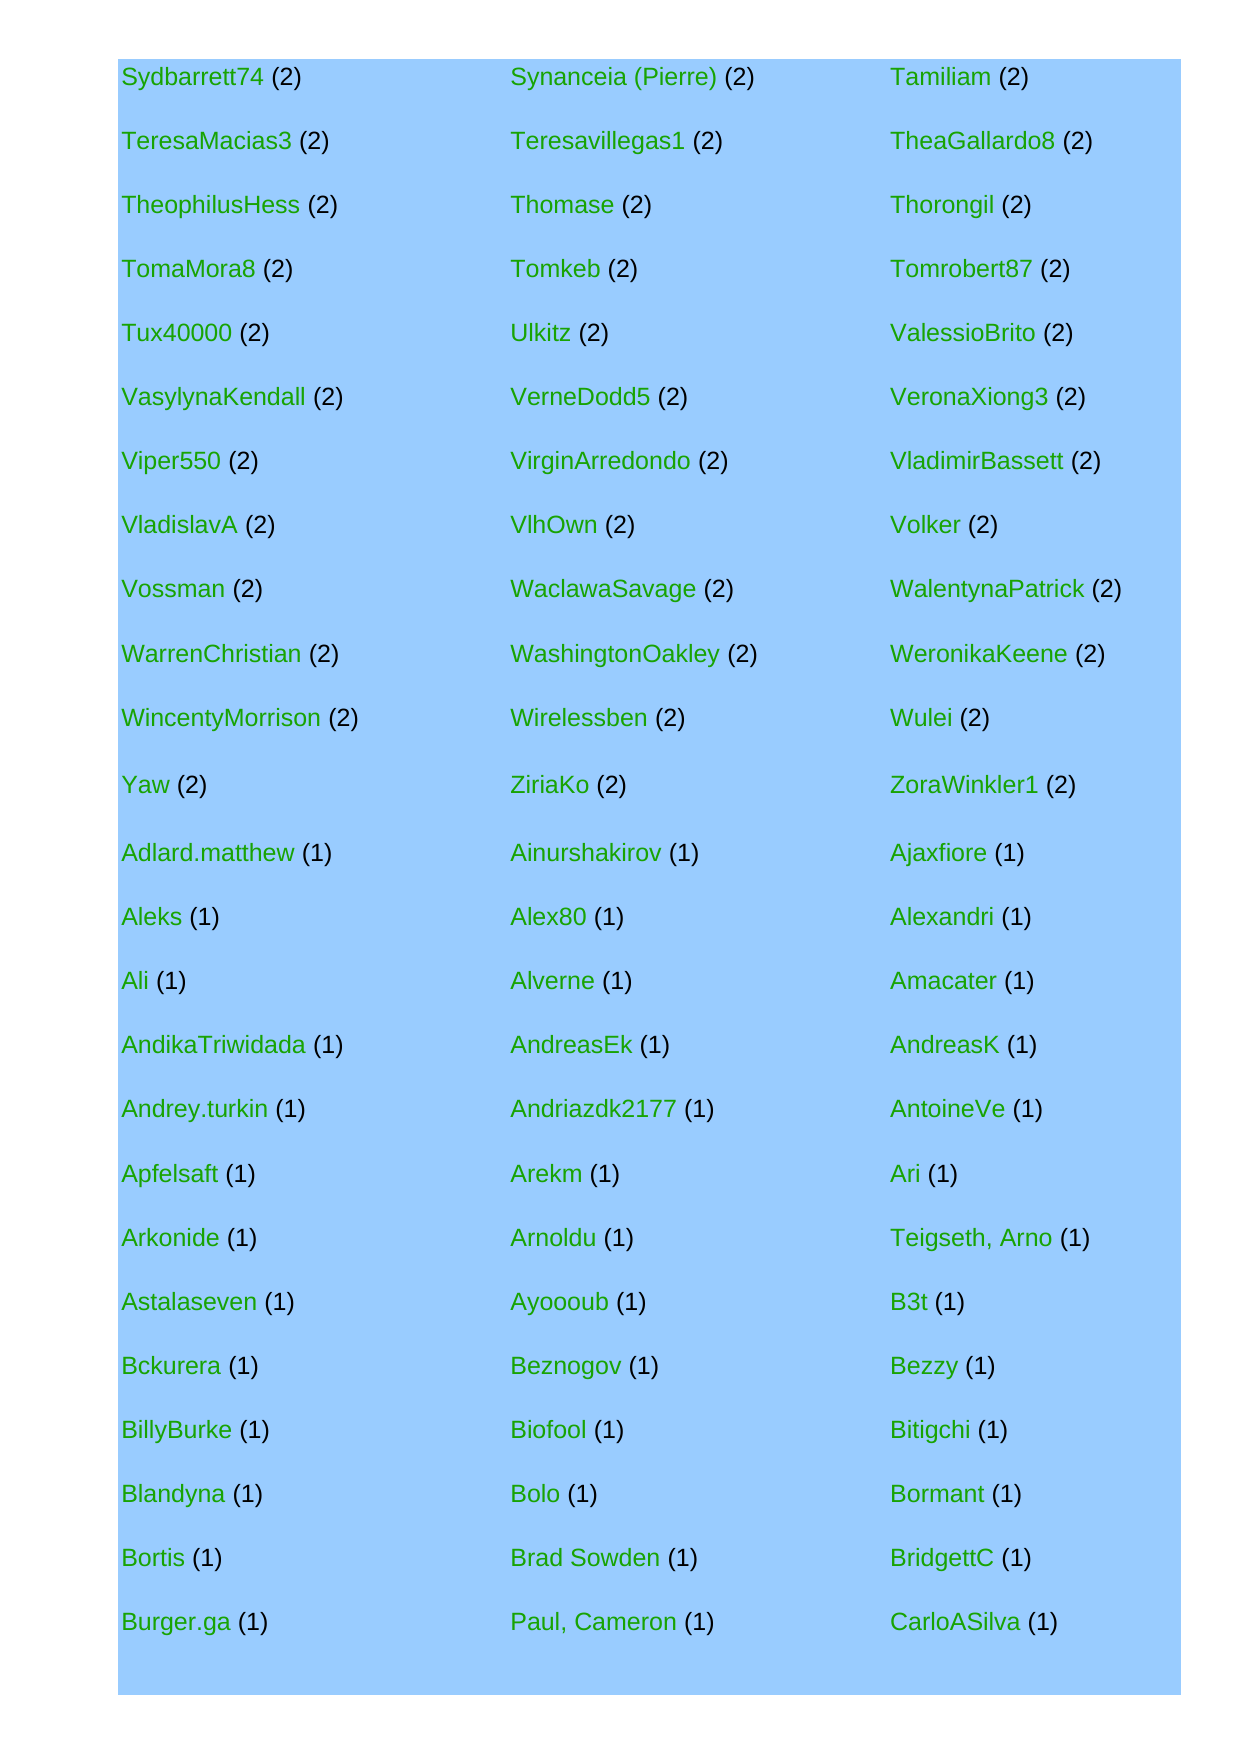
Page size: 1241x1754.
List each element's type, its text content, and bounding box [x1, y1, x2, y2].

table_cell ZiriaKo (2) [507, 764, 887, 835]
table_cell Blandyna (1) [118, 1476, 507, 1540]
table_cell Yaw (2) [118, 764, 507, 835]
table_cell Viper550 (2) [118, 444, 507, 507]
table_cell WaclawaSavage (2) [507, 572, 887, 636]
table_cell Ayoooub (1) [507, 1284, 887, 1348]
table_cell TeresaMacias3 (2) [118, 123, 507, 187]
table_cell Tomkeb (2) [507, 251, 887, 315]
table_cell WashingtonOakley (2) [507, 636, 887, 700]
table_cell Arnoldu (1) [507, 1220, 887, 1284]
table_cell Bolo (1) [507, 1476, 887, 1540]
table_cell Tux40000 (2) [118, 315, 507, 379]
table_cell Ari (1) [887, 1156, 1240, 1220]
table_cell AndreasEk (1) [507, 1028, 887, 1092]
table_cell Tamiliam (2) [887, 59, 1240, 123]
table_cell WalentynaPatrick (2) [887, 572, 1240, 636]
table_cell Teigseth, Arno (1) [887, 1220, 1240, 1284]
table_cell Beznogov (1) [507, 1348, 887, 1412]
table_cell TheophilusHess (2) [118, 187, 507, 251]
table_cell Alexandri (1) [887, 899, 1240, 963]
table_cell Wirelessben (2) [507, 700, 887, 764]
table_cell VlhOwn (2) [507, 508, 887, 572]
table_cell Amacater (1) [887, 964, 1240, 1027]
table_cell VirginArredondo (2) [507, 444, 887, 507]
table_cell Aleks (1) [118, 899, 507, 963]
table_cell ValessioBrito (2) [887, 315, 1240, 379]
table_cell Andrey.turkin (1) [118, 1092, 507, 1156]
table_cell Vossman (2) [118, 572, 507, 636]
table_cell WarrenChristian (2) [118, 636, 507, 700]
table_cell Apfelsaft (1) [118, 1156, 507, 1220]
table_cell Wulei (2) [887, 700, 1240, 764]
table_cell Ainurshakirov (1) [507, 835, 887, 899]
table_cell TheaGallardo8 (2) [887, 123, 1240, 187]
table_cell Paul, Cameron (1) [507, 1604, 887, 1668]
table_cell AndikaTriwidada (1) [118, 1028, 507, 1092]
table_cell Alverne (1) [507, 964, 887, 1027]
table_cell VerneDodd5 (2) [507, 379, 887, 443]
table_cell Bitigchi (1) [887, 1412, 1240, 1476]
table_cell Andriazdk2177 (1) [507, 1092, 887, 1156]
table_cell Thomase (2) [507, 187, 887, 251]
table_cell CarloASilva (1) [887, 1604, 1240, 1668]
table_cell Thorongil (2) [887, 187, 1240, 251]
table_cell B3t (1) [887, 1284, 1240, 1348]
table_cell WincentyMorrison (2) [118, 700, 507, 764]
table_cell Adlard.matthew (1) [118, 835, 507, 899]
table_cell Volker (2) [887, 508, 1240, 572]
table_cell Bortis (1) [118, 1540, 507, 1604]
table_cell Synanceia (Pierre) (2) [507, 59, 887, 123]
table_cell Ulkitz (2) [507, 315, 887, 379]
table_cell VeronaXiong3 (2) [887, 379, 1240, 443]
table_cell BridgettC (1) [887, 1540, 1240, 1604]
table_cell Arkonide (1) [118, 1220, 507, 1284]
table_cell VladislavA (2) [118, 508, 507, 572]
table_cell AndreasK (1) [887, 1028, 1240, 1092]
table_cell ZoraWinkler1 (2) [887, 764, 1240, 835]
table_cell Tomrobert87 (2) [887, 251, 1240, 315]
table_cell Bckurera (1) [118, 1348, 507, 1412]
table_cell BillyBurke (1) [118, 1412, 507, 1476]
table_cell WeronikaKeene (2) [887, 636, 1240, 700]
table_cell Brad Sowden (1) [507, 1540, 887, 1604]
table_cell TomaMora8 (2) [118, 251, 507, 315]
table_cell VasylynaKendall (2) [118, 379, 507, 443]
table_cell Bormant (1) [887, 1476, 1240, 1540]
table_cell Burger.ga (1) [118, 1604, 507, 1668]
table_cell Astalaseven (1) [118, 1284, 507, 1348]
table_cell Biofool (1) [507, 1412, 887, 1476]
table_cell Bezzy (1) [887, 1348, 1240, 1412]
table_cell Sydbarrett74 (2) [118, 59, 507, 123]
table_cell Ajaxfiore (1) [887, 835, 1240, 899]
table_cell Teresavillegas1 (2) [507, 123, 887, 187]
table_cell Ali (1) [118, 964, 507, 1027]
table_cell Arekm (1) [507, 1156, 887, 1220]
table_cell AntoineVe (1) [887, 1092, 1240, 1156]
table_cell Alex80 (1) [507, 899, 887, 963]
table_cell VladimirBassett (2) [887, 444, 1240, 507]
